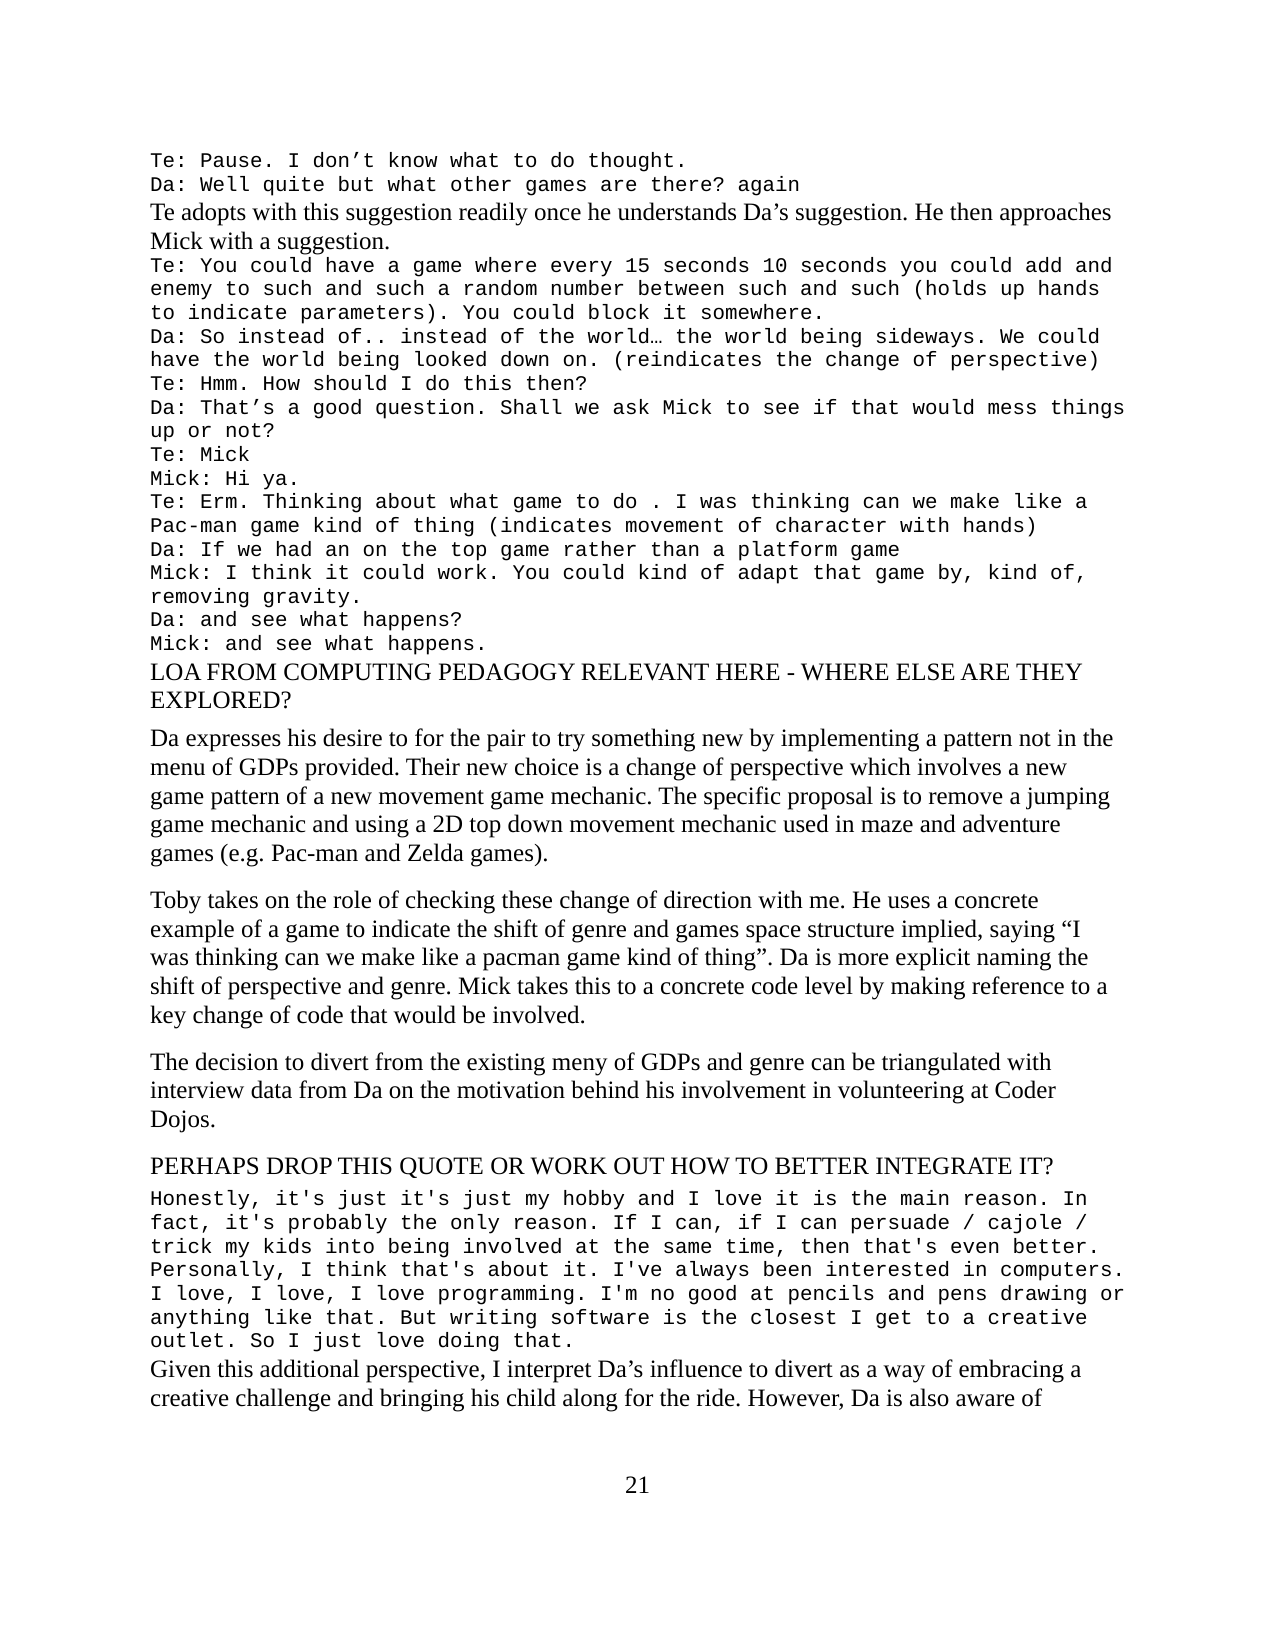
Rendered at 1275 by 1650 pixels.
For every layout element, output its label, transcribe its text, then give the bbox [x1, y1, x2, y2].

text Mick: I think it could work. You could kind of adapt that game by, kind of, removing gravity. [150, 562, 1125, 609]
text The decision to divert from the existing meny of GDPs and genre can be triangulated with interview data from Da on the motivation behind his involvement in volunteering at Coder Dojos. [150, 1047, 1125, 1133]
text Te: Hmm. How should I do this then? [150, 373, 1125, 397]
text Given this additional perspective, I interpret Da’s influence to divert as a way of embracing a creative challenge and bringing his child along for the ride. However, Da is also aware of [150, 1354, 1125, 1411]
text Da: So instead of.. instead of the world… the world being sideways. We could have the world being looked down on. (reindicates the change of perspective) [150, 326, 1125, 373]
text LOA FROM COMPUTING PEDAGOGY RELEVANT HERE - WHERE ELSE ARE THEY EXPLORED? [150, 657, 1125, 714]
text Mick: and see what happens. [150, 633, 1125, 657]
text Te adopts with this suggestion readily once he understands Da’s suggestion. He then approaches Mick with a suggestion. [150, 197, 1125, 255]
text Da: If we had an on the top game rather than a platform game [150, 538, 1125, 562]
text Da: That’s a good question. Shall we ask Mick to see if that would mess things up or not? [150, 397, 1125, 444]
text Te: Pause. I don’t know what to do thought. [150, 150, 1125, 174]
text Da: Well quite but what other games are there? again [150, 174, 1125, 197]
text Mick: Hi ya. [150, 468, 1125, 491]
text PERHAPS DROP THIS QUOTE OR WORK OUT HOW TO BETTER INTEGRATE IT? [150, 1151, 1125, 1179]
text Da expresses his desire to for the pair to try something new by implementing a pattern not in the menu of GDPs provided. Their new choice is a change of perspective which involves a new game pattern of a new movement game mechanic. The specific proposal is to remove a jumping game mechanic and using a 2D top down movement mechanic used in maze and adventure games (e.g. Pac-man and Zelda games). [150, 723, 1125, 867]
text Toby takes on the role of checking these change of direction with me. He uses a concrete example of a game to indicate the shift of genre and games space structure implied, saying “I was thinking can we make like a pacman game kind of thing”. Da is more explicit naming the shift of perspective and genre. Mick takes this to a concrete code level by making reference to a key change of code that would be involved. [150, 885, 1125, 1029]
text Da: and see what happens? [150, 609, 1125, 633]
text Te: Mick [150, 444, 1125, 468]
text Te: You could have a game where every 15 seconds 10 seconds you could add and enemy to such and such a random number between such and such (holds up hands to indicate parameters). You could block it somewhere. [150, 255, 1125, 326]
text Te: Erm. Thinking about what game to do . I was thinking can we make like a Pac-man game kind of thing (indicates movement of character with hands) [150, 491, 1125, 538]
text Honestly, it's just it's just my hobby and I love it is the main reason. In fact, it's probably the only reason. If I can, if I can persuade / cajole / trick my kids into being involved at the same time, then that's even better. Personally, I think that's about it. I've always been interested in computers. I love, I love, I love programming. I'm no good at pencils and pens drawing or anything like that. But writing software is the closest I get to a creative outlet. So I just love doing that. [150, 1188, 1125, 1354]
